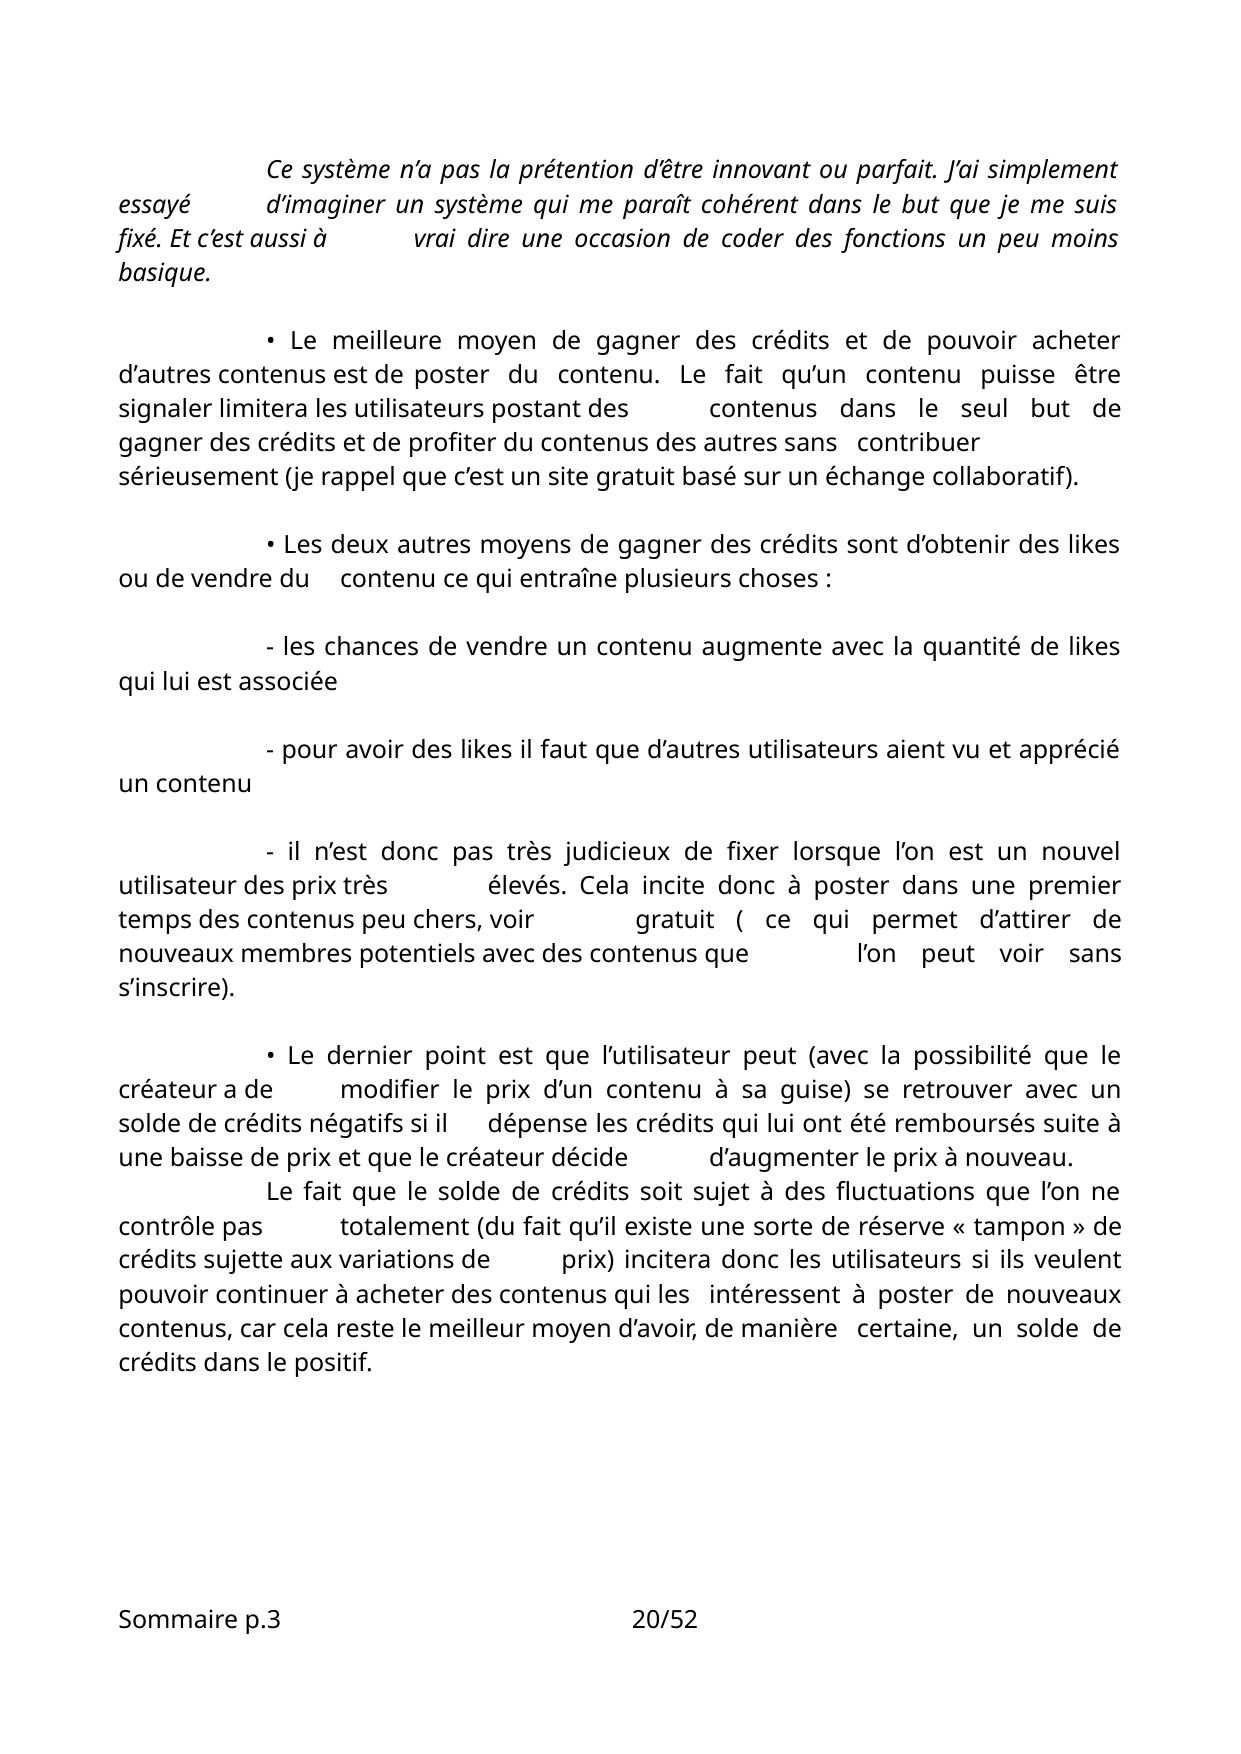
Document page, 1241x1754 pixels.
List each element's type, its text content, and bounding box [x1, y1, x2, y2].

text - les chances de vendre un contenu augmente avec la quantité de likes qui lui est associée [118, 629, 1122, 697]
text Le fait que le solde de crédits soit sujet à des fluctuations que l’on ne contrôle pas totalement (du fait qu’il existe une sorte de réserve « tampon » de crédits sujette aux variations de prix) incitera donc les utilisateurs si ils veulent pouvoir continuer à acheter des contenus qui les intéressent à poster de nouveaux contenus, car cela reste le meilleur moyen d’avoir, de manière certaine, un solde de crédits dans le positif. [118, 1174, 1122, 1378]
text - pour avoir des likes il faut que d’autres utilisateurs aient vu et apprécié un contenu [118, 731, 1122, 799]
text • Le meilleure moyen de gagner des crédits et de pouvoir acheter d’autres contenus est de poster du contenu. Le fait qu’un contenu puisse être signaler limitera les utilisateurs postant des contenus dans le seul but de gagner des crédits et de profiter du contenus des autres sans contribuer sérieusement (je rappel que c’est un site gratuit basé sur un échange collaboratif). [118, 322, 1122, 493]
text • Le dernier point est que l’utilisateur peut (avec la possibilité que le créateur a de modifier le prix d’un contenu à sa guise) se retrouver avec un solde de crédits négatifs si il dépense les crédits qui lui ont été remboursés suite à une baisse de prix et que le créateur décide d’augmenter le prix à nouveau. [118, 1038, 1122, 1174]
text - il n’est donc pas très judicieux de fixer lorsque l’on est un nouvel utilisateur des prix très élevés. Cela incite donc à poster dans une premier temps des contenus peu chers, voir gratuit ( ce qui permet d’attirer de nouveaux membres potentiels avec des contenus que l’on peut voir sans s’inscrire). [118, 833, 1122, 1004]
text Ce système n’a pas la prétention d’être innovant ou parfait. J’ai simplement essayé d’imaginer un système qui me paraît cohérent dans le but que je me suis fixé. Et c’est aussi à vrai dire une occasion de coder des fonctions un peu moins basique. [118, 152, 1122, 288]
text • Les deux autres moyens de gagner des crédits sont d’obtenir des likes ou de vendre du contenu ce qui entraîne plusieurs choses : [118, 527, 1122, 595]
